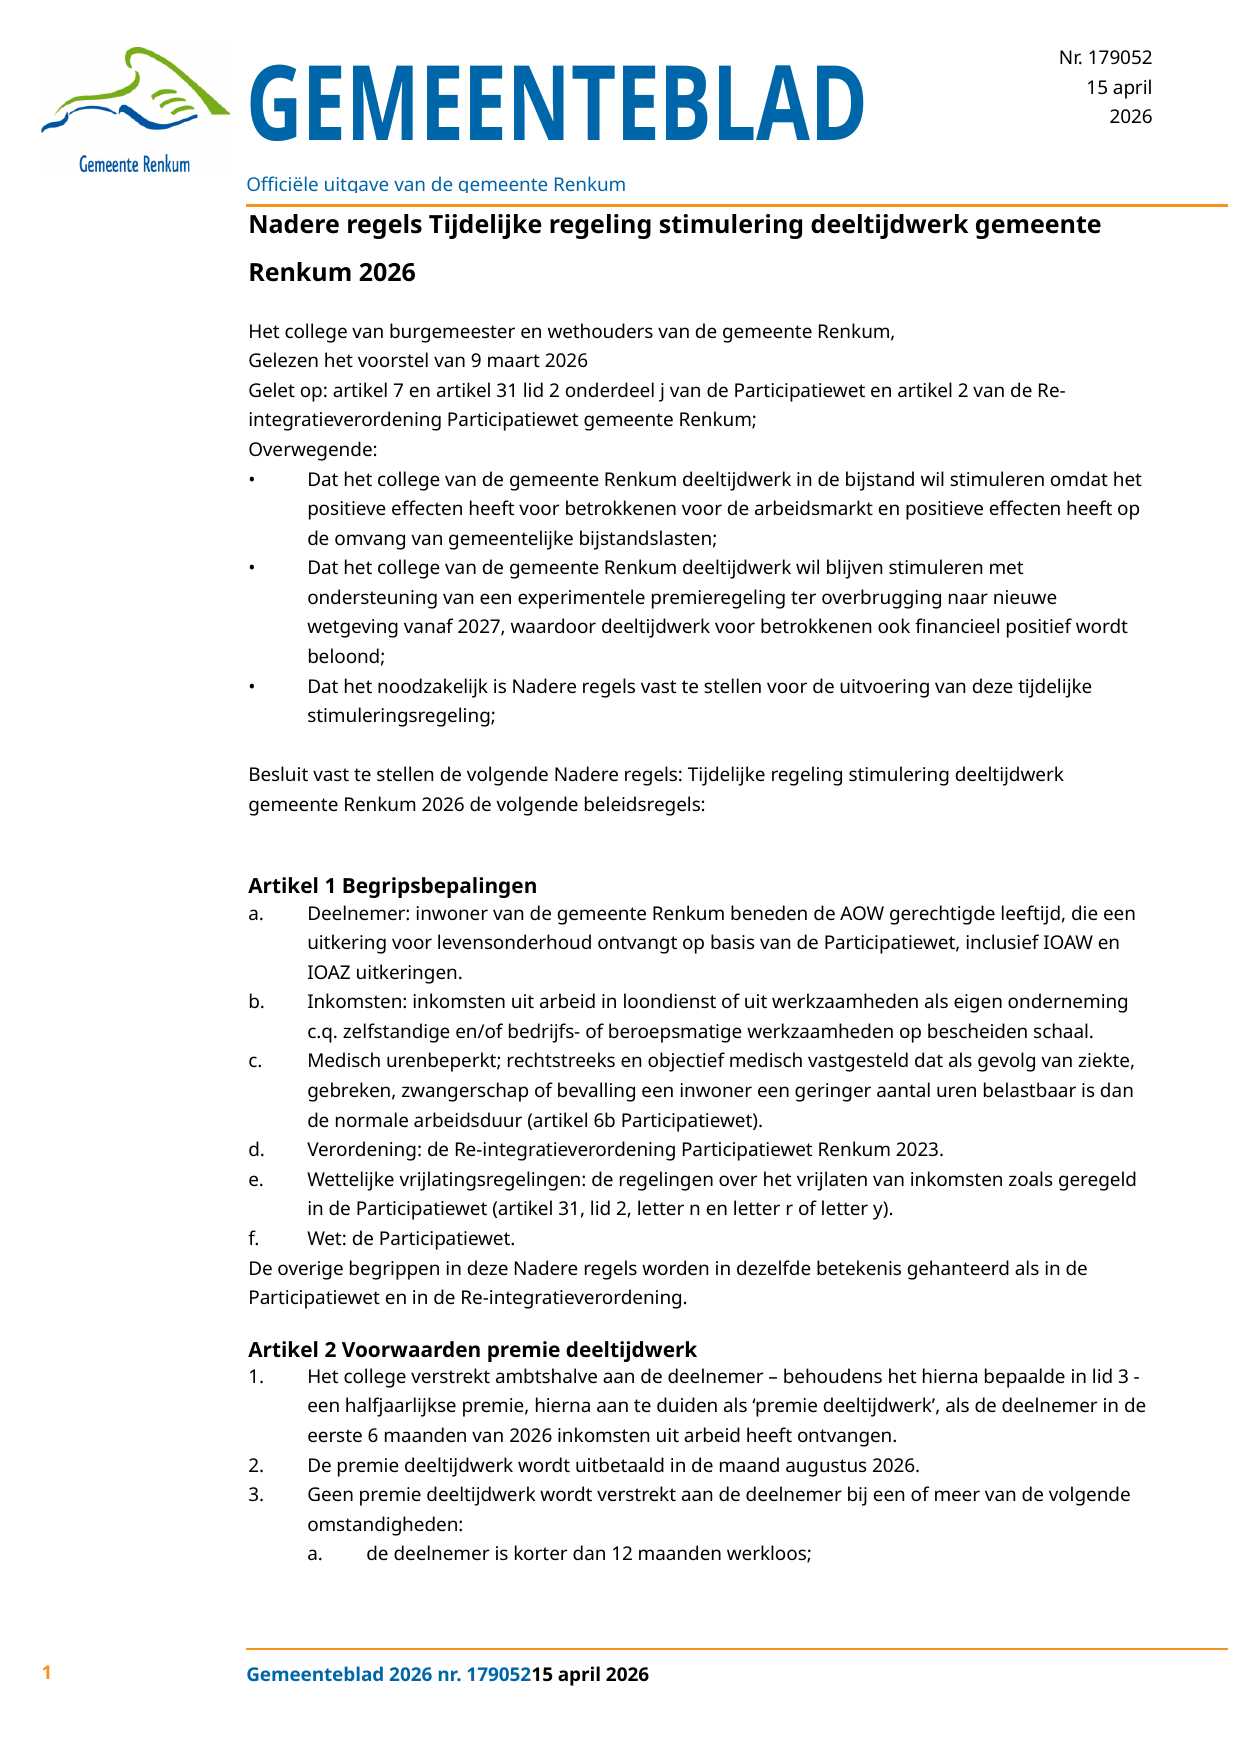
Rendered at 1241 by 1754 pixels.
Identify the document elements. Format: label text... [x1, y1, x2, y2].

text Artikel 2 Voorwaarden premie deeltijdwerk [248, 1335, 1152, 1363]
list Wet: de Participatiewet. [248, 1225, 1152, 1251]
text De overige begrippen in deze Nadere regels worden in dezelfde betekenis gehanteerd als in de Participatiewet en in de Re-integratieverordening. [248, 1255, 1152, 1310]
text Gelet op: artikel 7 en artikel 31 lid 2 onderdeel j van de Participatiewet en artikel 2 van de Re-integratieverordening Participatiewet gemeente Renkum; [248, 377, 1152, 432]
list De premie deeltijdwerk wordt uitbetaald in de maand augustus 2026. [248, 1452, 1152, 1478]
list de deelnemer is korter dan 12 maanden werkloos; [307, 1541, 1152, 1566]
text Artikel 1 Begripsbepalingen [248, 871, 1152, 900]
list Dat het noodzakelijk is Nadere regels vast te stellen voor de uitvoering van deze tijdelijke stimuleringsregeling; [248, 673, 1152, 728]
list Dat het college van de gemeente Renkum deeltijdwerk in de bijstand wil stimuleren omdat het positieve effecten heeft voor betrokkenen voor de arbeidsmarkt en positieve effecten heeft op de omvang van gemeentelijke bijstandslasten; [248, 466, 1152, 551]
list Deelnemer: inwoner van de gemeente Renkum beneden de AOW gerechtigde leeftijd, die een uitkering voor levensonderhoud ontvangt op basis van de Participatiewet, inclusief IOAW en IOAZ uitkeringen. [248, 900, 1152, 984]
text Gelezen het voorstel van 9 maart 2026 [248, 347, 1152, 373]
list Verordening: de Re-integratieverordening Participatiewet Renkum 2023. [248, 1136, 1152, 1162]
text Overwegende: [248, 436, 1152, 462]
list Inkomsten: inkomsten uit arbeid in loondienst of uit werkzaamheden als eigen onderneming c.q. zelfstandige en/of bedrijfs- of beroepsmatige werkzaamheden op bescheiden schaal. [248, 988, 1152, 1044]
list Het college verstrekt ambtshalve aan de deelnemer – behoudens het hierna bepaalde in lid 3 - een halfjaarlijkse premie, hierna aan te duiden als ‘premie deeltijdwerk’, als de deelnemer in de eerste 6 maanden van 2026 inkomsten uit arbeid heeft ontvangen. [248, 1363, 1152, 1448]
list Dat het college van de gemeente Renkum deeltijdwerk wil blijven stimuleren met ondersteuning van een experimentele premieregeling ter overbrugging naar nieuwe wetgeving vanaf 2027, waardoor deeltijdwerk voor betrokkenen ook financieel positief wordt beloond; [248, 554, 1152, 669]
list Geen premie deeltijdwerk wordt verstrekt aan de deelnemer bij een of meer van de volgende omstandigheden: [248, 1481, 1152, 1537]
text Nadere regels Tijdelijke regeling stimulering deeltijdwerk gemeente Renkum 2026 [248, 207, 1152, 288]
text Besluit vast te stellen de volgende Nadere regels: Tijdelijke regeling stimulering deeltijdwerk gemeente Renkum 2026 de volgende beleidsregels: [248, 762, 1152, 817]
list Medisch urenbeperkt; rechtstreeks en objectief medisch vastgesteld dat als gevolg van ziekte, gebreken, zwangerschap of bevalling een inwoner een geringer aantal uren belastbaar is dan de normale arbeidsduur (artikel 6b Participatiewet). [248, 1048, 1152, 1132]
text Het college van burgemeester en wethouders van de gemeente Renkum, [248, 318, 1152, 344]
list Wettelijke vrijlatingsregelingen: de regelingen over het vrijlaten van inkomsten zoals geregeld in de Participatiewet (artikel 31, lid 2, letter n en letter r of letter y). [248, 1166, 1152, 1221]
picture [41, 47, 231, 172]
